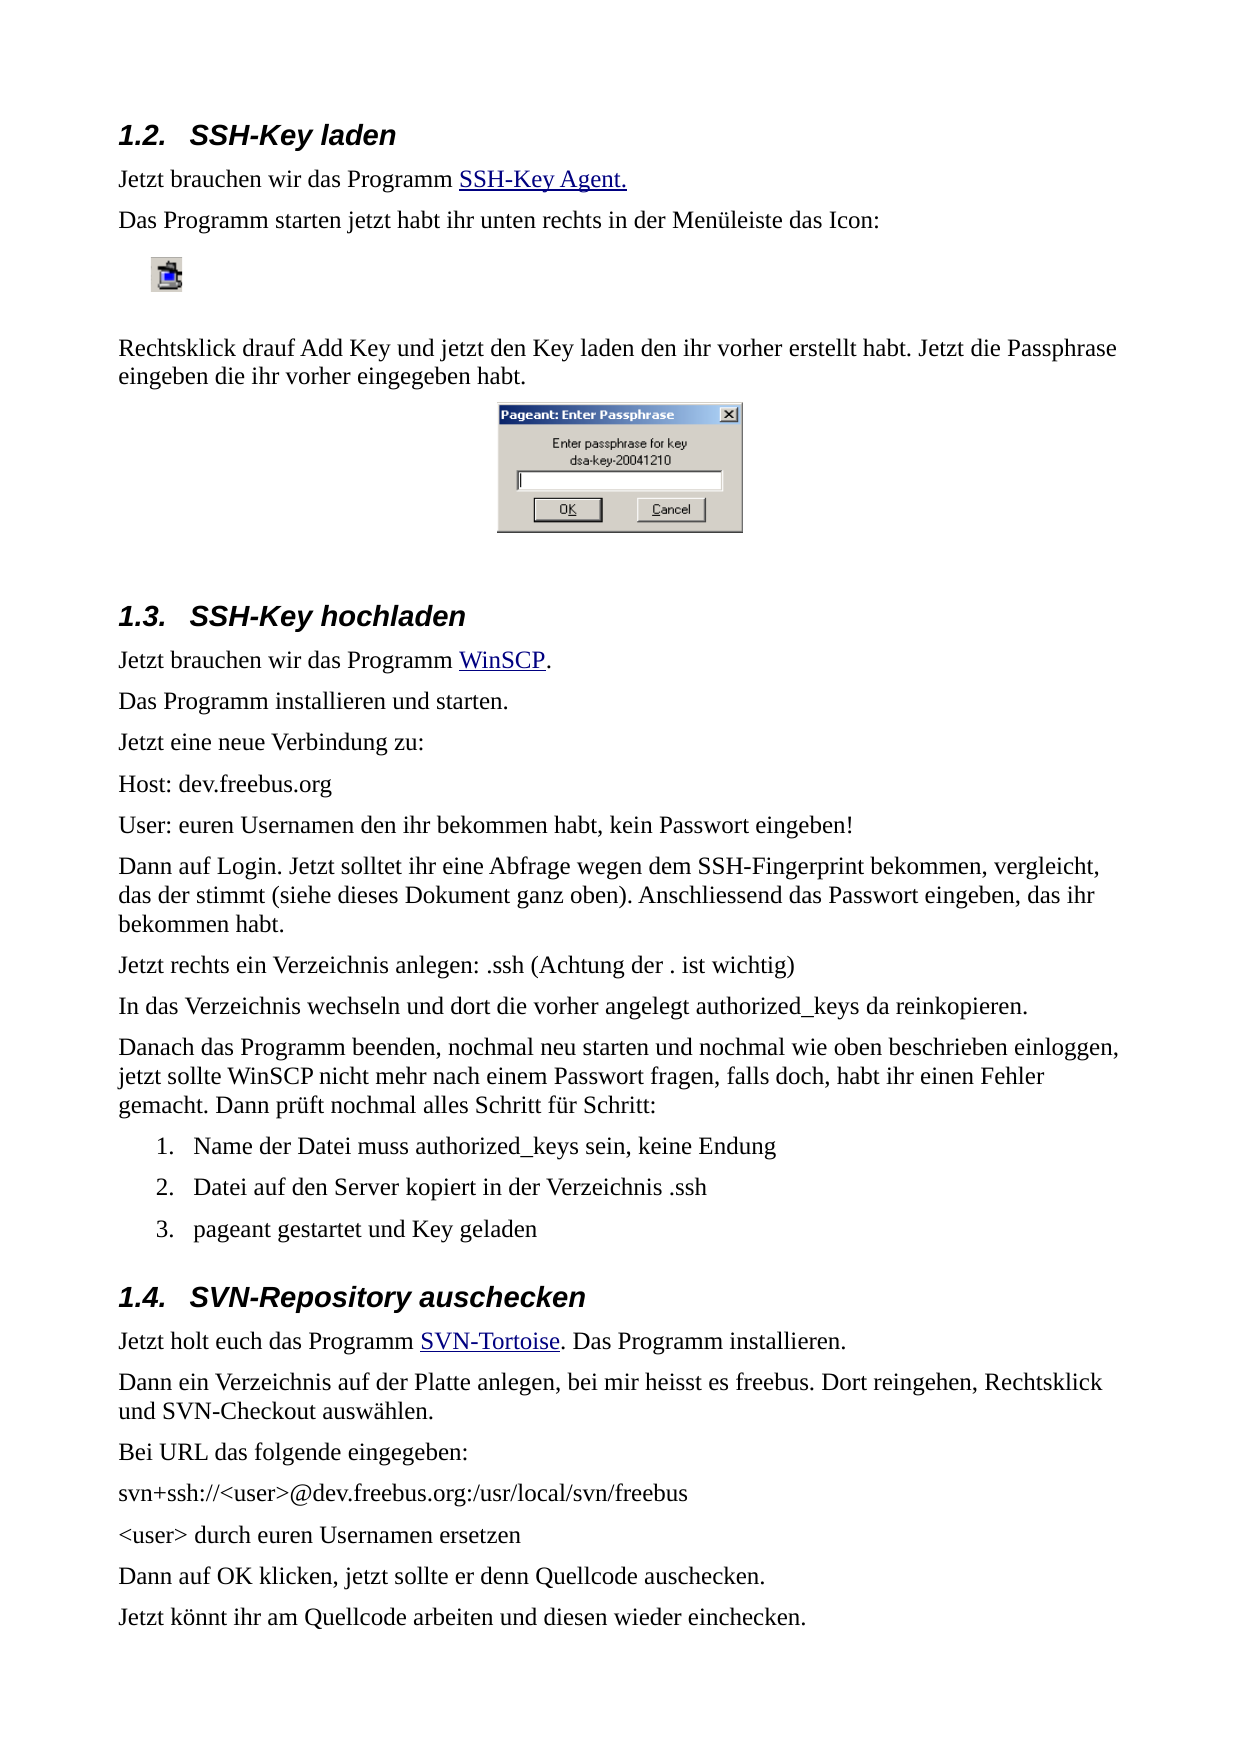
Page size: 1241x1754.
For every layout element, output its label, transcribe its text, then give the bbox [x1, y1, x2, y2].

text Das Programm starten jetzt habt ihr unten rechts in der Menüleiste das Icon: [118, 205, 1122, 234]
text <user> durch euren Usernamen ersetzen [118, 1520, 1122, 1548]
text Jetzt könnt ihr am Quellcode arbeiten und diesen wieder einchecken. [118, 1602, 1122, 1631]
text Jetzt eine neue Verbindung zu: [118, 727, 1122, 756]
list Datei auf den Server kopiert in der Verzeichnis .ssh [156, 1172, 1122, 1201]
text Host: dev.freebus.org [118, 769, 1122, 797]
text Bei URL das folgende eingegeben: [118, 1437, 1122, 1466]
subtitle SSH-Key laden [118, 118, 1122, 152]
text Danach das Programm beenden, nochmal neu starten und nochmal wie oben beschrieben einloggen, jetzt sollte WinSCP nicht mehr nach einem Passwort fragen, falls doch, habt ihr einen Fehler gemacht. Dann prüft nochmal alles Schritt für Schritt: [118, 1032, 1122, 1119]
picture [497, 402, 743, 533]
subtitle SVN-Repository auschecken [118, 1280, 1122, 1313]
text In das Verzeichnis wechseln und dort die vorher angelegt authorized_keys da reinkopieren. [118, 991, 1122, 1020]
text Rechtsklick drauf Add Key und jetzt den Key laden den ihr vorher erstellt habt. Jetzt die Passphrase eingeben die ihr vorher eingegeben habt. [118, 333, 1122, 390]
text Das Programm installieren und starten. [118, 686, 1122, 715]
text Dann auf Login. Jetzt solltet ihr eine Abfrage wegen dem SSH-Fingerprint bekommen, vergleicht, das der stimmt (siehe dieses Dokument ganz oben). Anschliessend das Passwort eingeben, das ihr bekommen habt. [118, 851, 1122, 937]
list pageant gestartet und Key geladen [156, 1214, 1122, 1242]
text Dann auf OK klicken, jetzt sollte er denn Quellcode auschecken. [118, 1561, 1122, 1590]
list Name der Datei muss authorized_keys sein, keine Endung [156, 1131, 1122, 1160]
text Jetzt rechts ein Verzeichnis anlegen: .ssh (Achtung der . ist wichtig) [118, 950, 1122, 979]
text User: euren Usernamen den ihr bekommen habt, kein Passwort eingeben! [118, 810, 1122, 839]
text Dann ein Verzeichnis auf der Platte anlegen, bei mir heisst es freebus. Dort reingehen, Rechtsklick und SVN-Checkout auswählen. [118, 1367, 1122, 1425]
subtitle SSH-Key hochladen [118, 599, 1122, 632]
text Jetzt holt euch das Programm SVN-Tortoise. Das Programm installieren. [118, 1326, 1122, 1355]
text svn+ssh://<user>@dev.freebus.org:/usr/local/svn/freebus [118, 1478, 1122, 1507]
text Jetzt brauchen wir das Programm WinSCP. [118, 645, 1122, 674]
text Jetzt brauchen wir das Programm SSH-Key Agent. [118, 164, 1122, 193]
